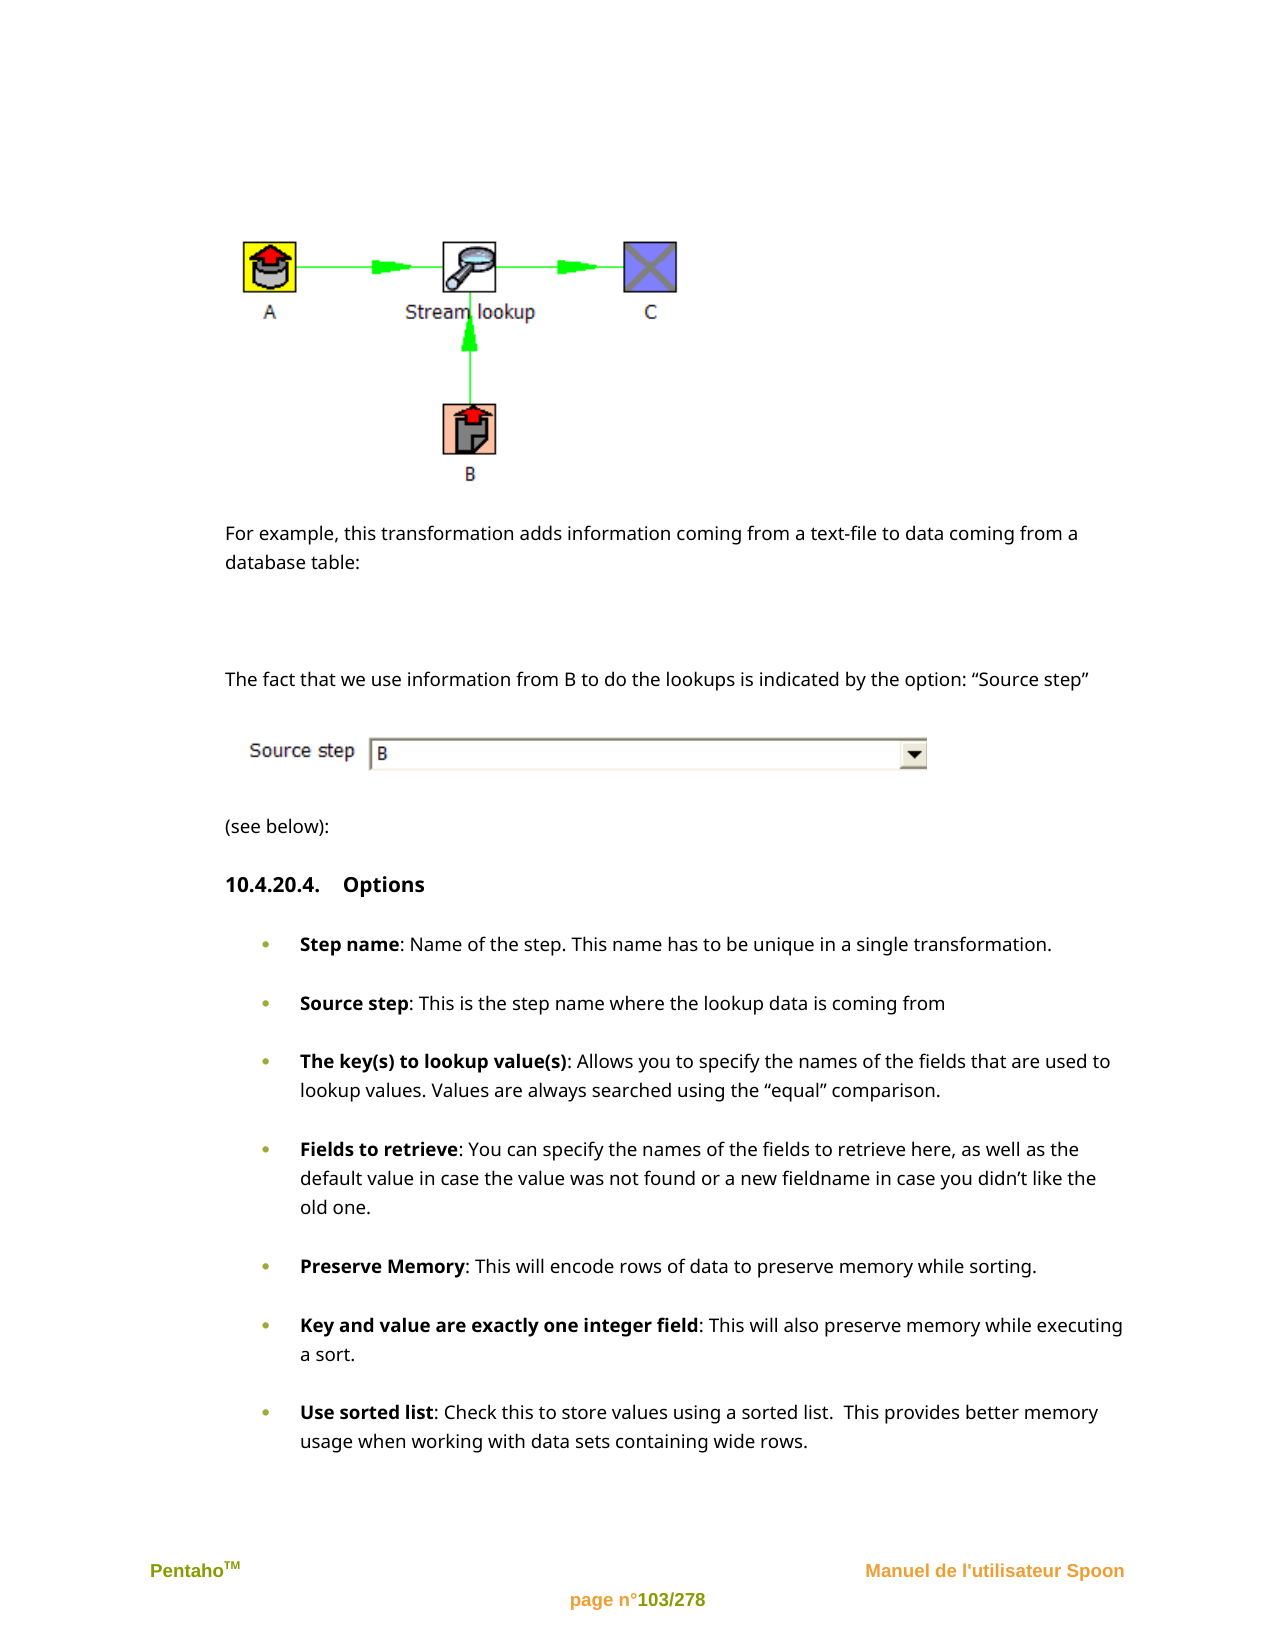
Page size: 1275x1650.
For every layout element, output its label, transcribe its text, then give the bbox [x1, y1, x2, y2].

list The key(s) to lookup value(s): Allows you to specify the names of the fields that are used to lookup values. Values are always searched using the “equal” comparison. [262, 1045, 1125, 1103]
subtitle Options [225, 869, 1125, 898]
list Key and value are exactly one integer field: This will also preserve memory while executing a sort. [262, 1309, 1125, 1367]
list Fields to retrieve: You can specify the names of the fields to retrieve here, as well as the default value in case the value was not found or a new fieldname in case you didn’t like the old one. [262, 1133, 1125, 1221]
list Source step: This is the step name where the lookup data is coming from [262, 987, 1125, 1016]
list Use sorted list: Check this to store values using a sorted list. This provides better memory usage when working with data sets containing wide rows. [262, 1396, 1125, 1455]
text The fact that we use information from B to do the lookups is indicated by the option: “Source step” (see below): [225, 663, 1125, 840]
text For example, this transformation adds information coming from a text-file to data coming from a database table: [225, 179, 1125, 575]
list Step name: Name of the step. This name has to be unique in a single transformation. [262, 928, 1125, 957]
list Preserve Memory: This will encode rows of data to preserve memory while sorting. [262, 1250, 1125, 1279]
